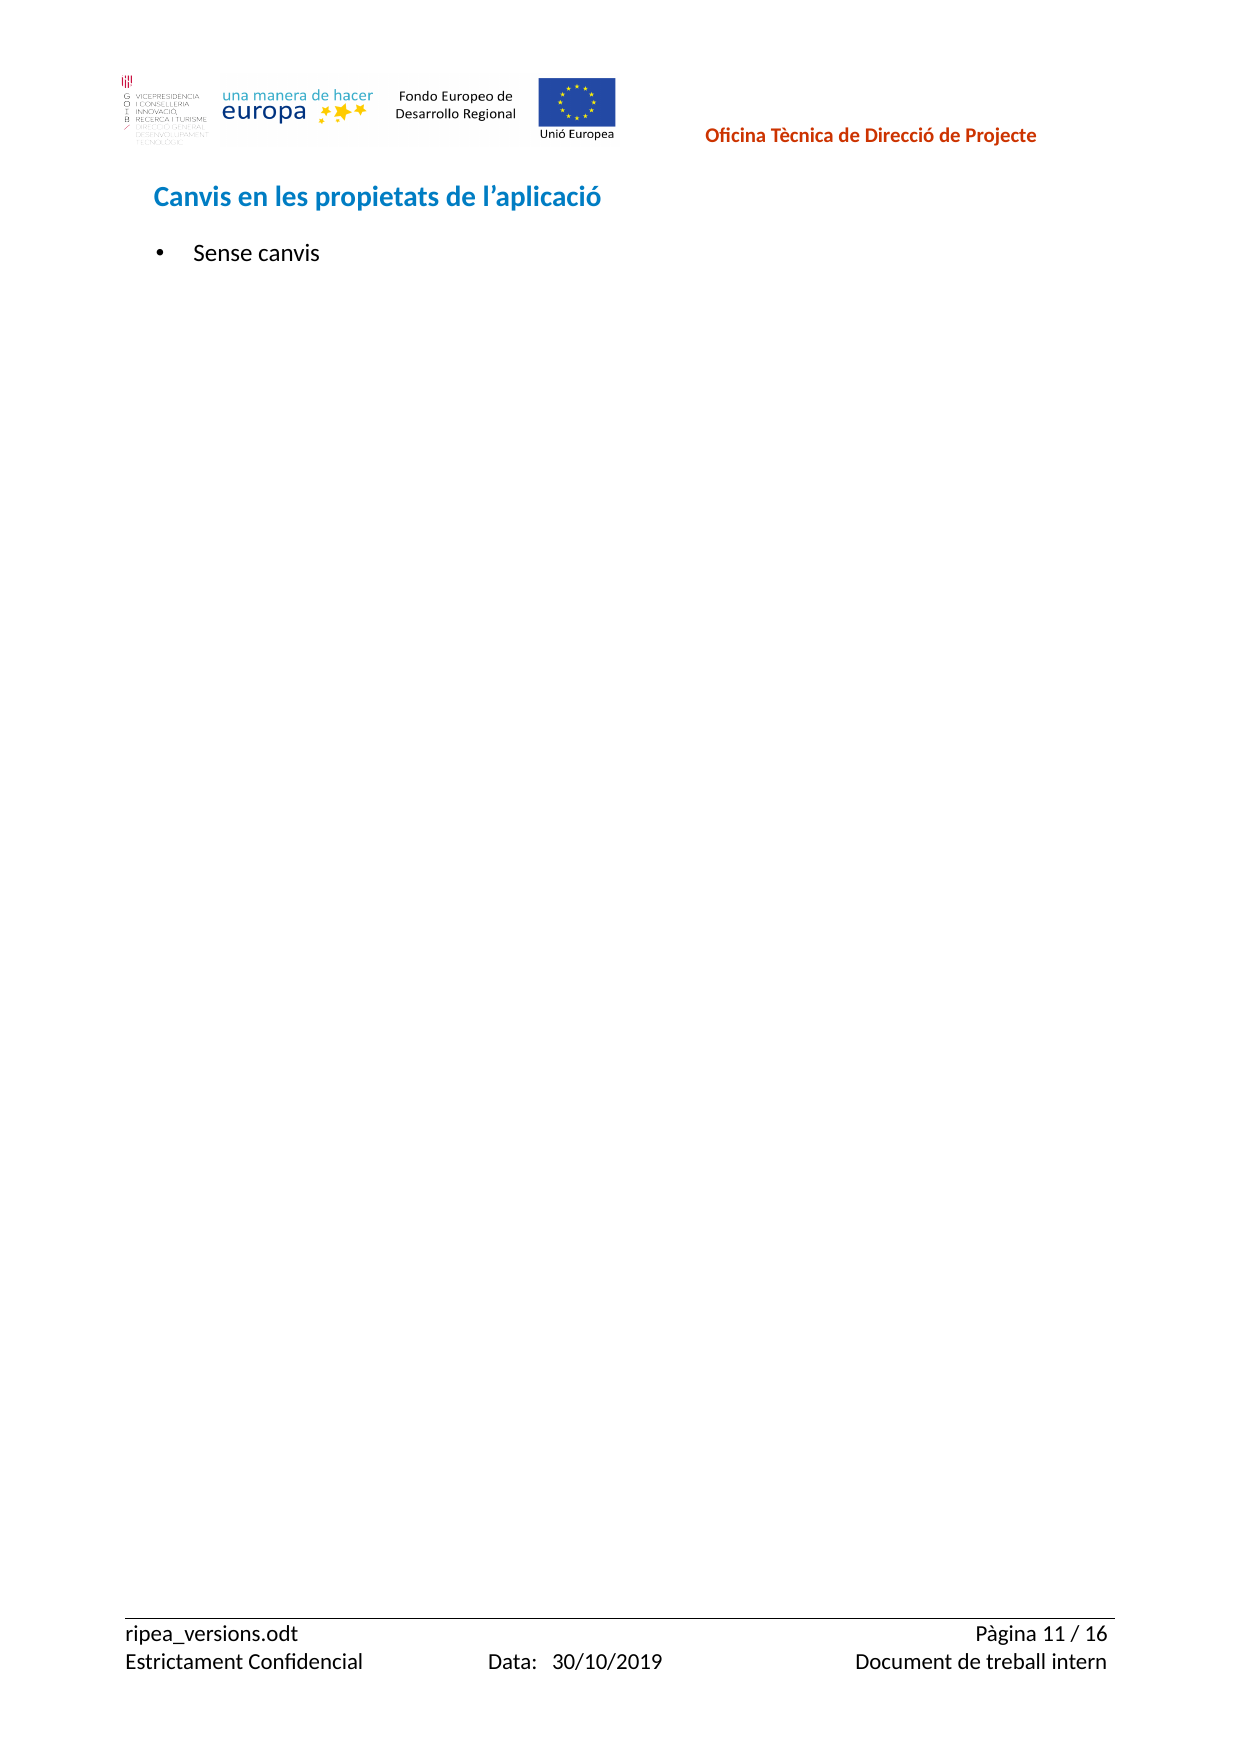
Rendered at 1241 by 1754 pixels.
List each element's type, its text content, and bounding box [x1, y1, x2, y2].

picture [118, 73, 213, 147]
picture [219, 73, 621, 147]
subtitle Canvis en les propietats de l’aplicació [153, 178, 1122, 213]
list Sense canvis [156, 237, 1122, 267]
